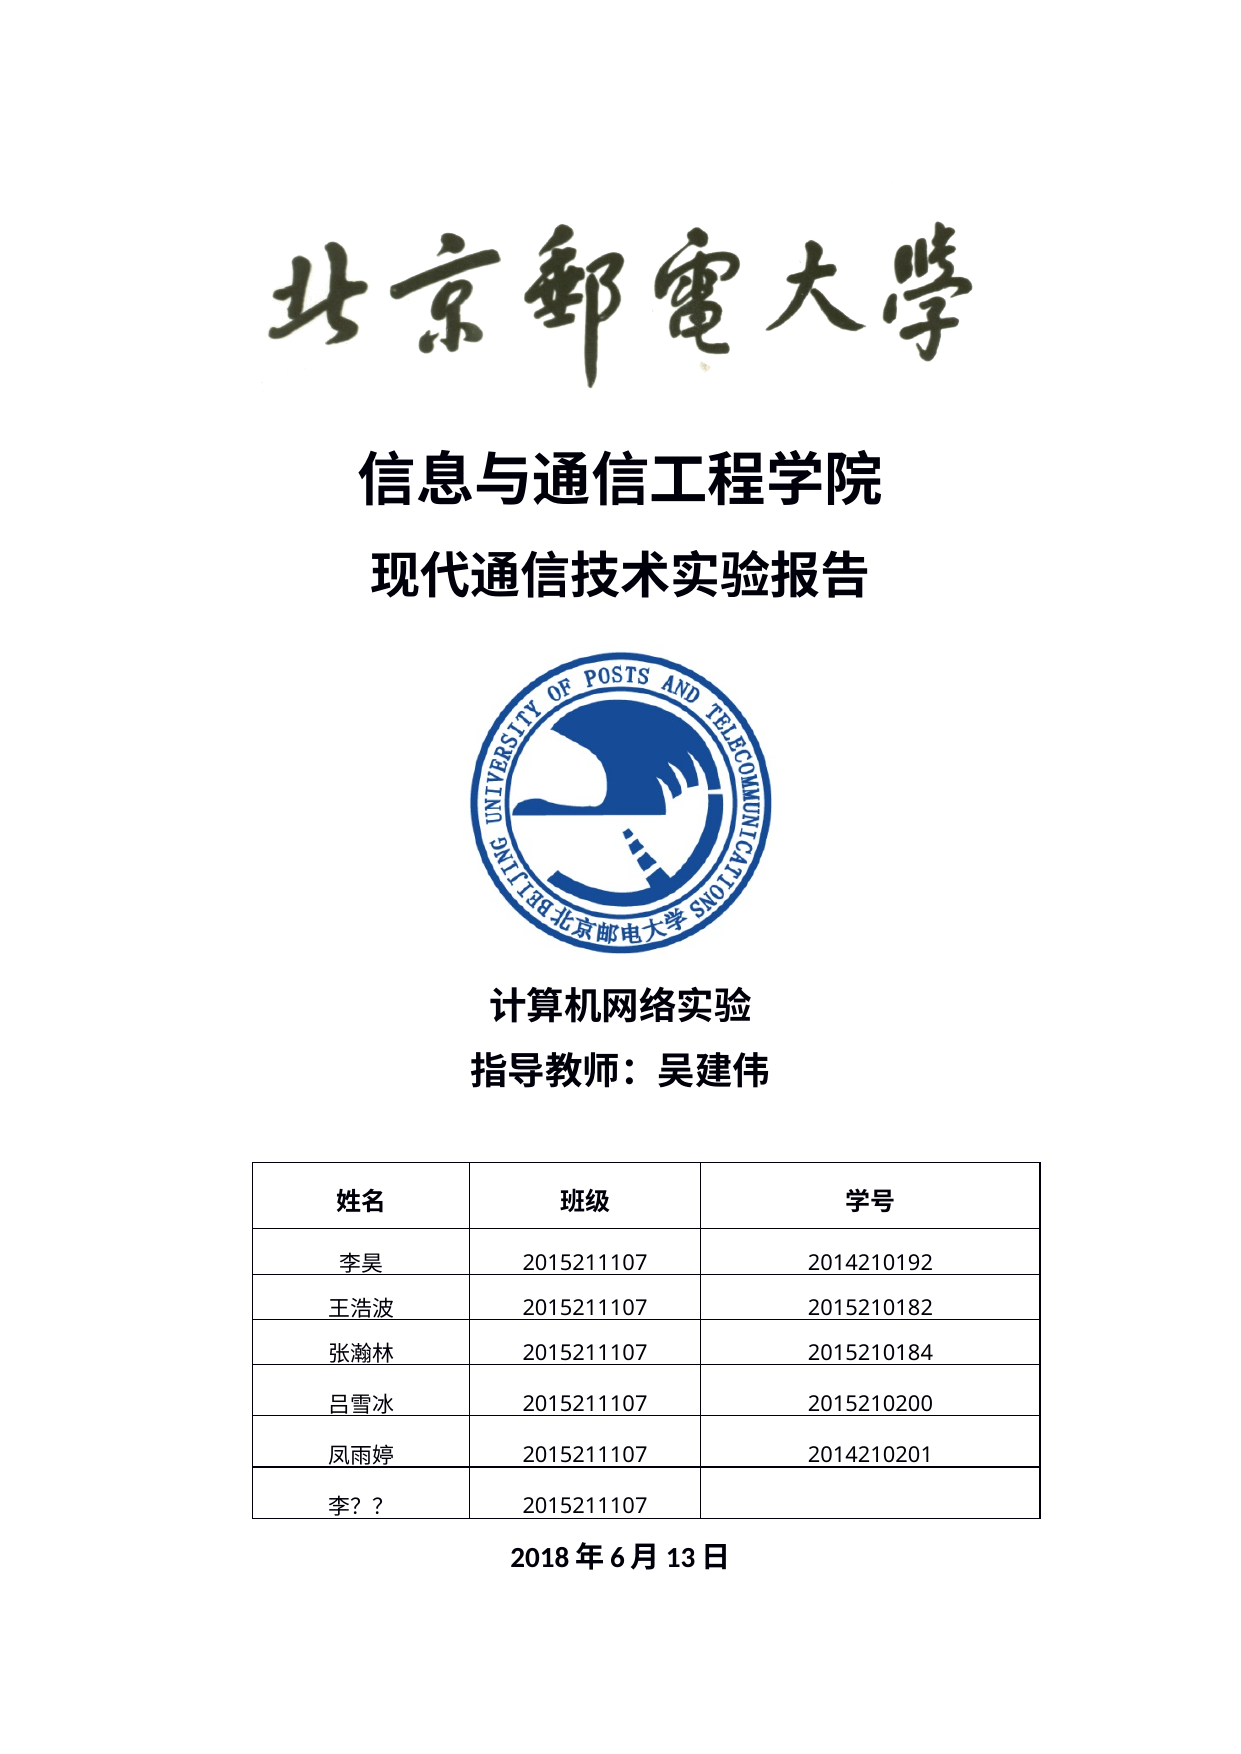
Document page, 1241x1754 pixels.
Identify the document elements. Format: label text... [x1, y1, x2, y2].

picture [216, 165, 1024, 413]
table_header 班级 [470, 1163, 700, 1228]
table_cell 2015211107 [470, 1365, 700, 1415]
table_cell 王浩波 [253, 1275, 469, 1319]
table_cell 李？？ [253, 1468, 469, 1518]
table_cell 2015211107 [470, 1320, 700, 1364]
table_cell 2014210201 [701, 1416, 1039, 1466]
text 指导教师：吴建伟 [187, 1032, 1053, 1097]
text 信息与通信工程学院 [187, 422, 1053, 519]
table_cell 张瀚林 [253, 1320, 469, 1364]
table_cell 2015211107 [470, 1468, 700, 1518]
table_header 学号 [701, 1163, 1039, 1228]
table_cell 凤雨婷 [253, 1416, 469, 1466]
table_cell 2015210184 [701, 1320, 1039, 1364]
table_header 姓名 [253, 1163, 469, 1228]
text 现代通信技术实验报告 [187, 519, 1053, 617]
table_cell 李昊 [253, 1229, 469, 1274]
table_cell 2014210192 [701, 1229, 1039, 1274]
picture [463, 645, 778, 960]
table_cell 2015211107 [470, 1229, 700, 1274]
table_cell 2015210200 [701, 1365, 1039, 1415]
table_cell [701, 1468, 1039, 1518]
table_cell 吕雪冰 [253, 1365, 469, 1415]
text 2018年6月13日 [187, 1519, 1053, 1584]
table_cell 2015211107 [470, 1416, 700, 1466]
text 计算机网络实验 [187, 967, 1053, 1032]
table_cell 2015210182 [701, 1275, 1039, 1319]
table_cell 2015211107 [470, 1275, 700, 1319]
